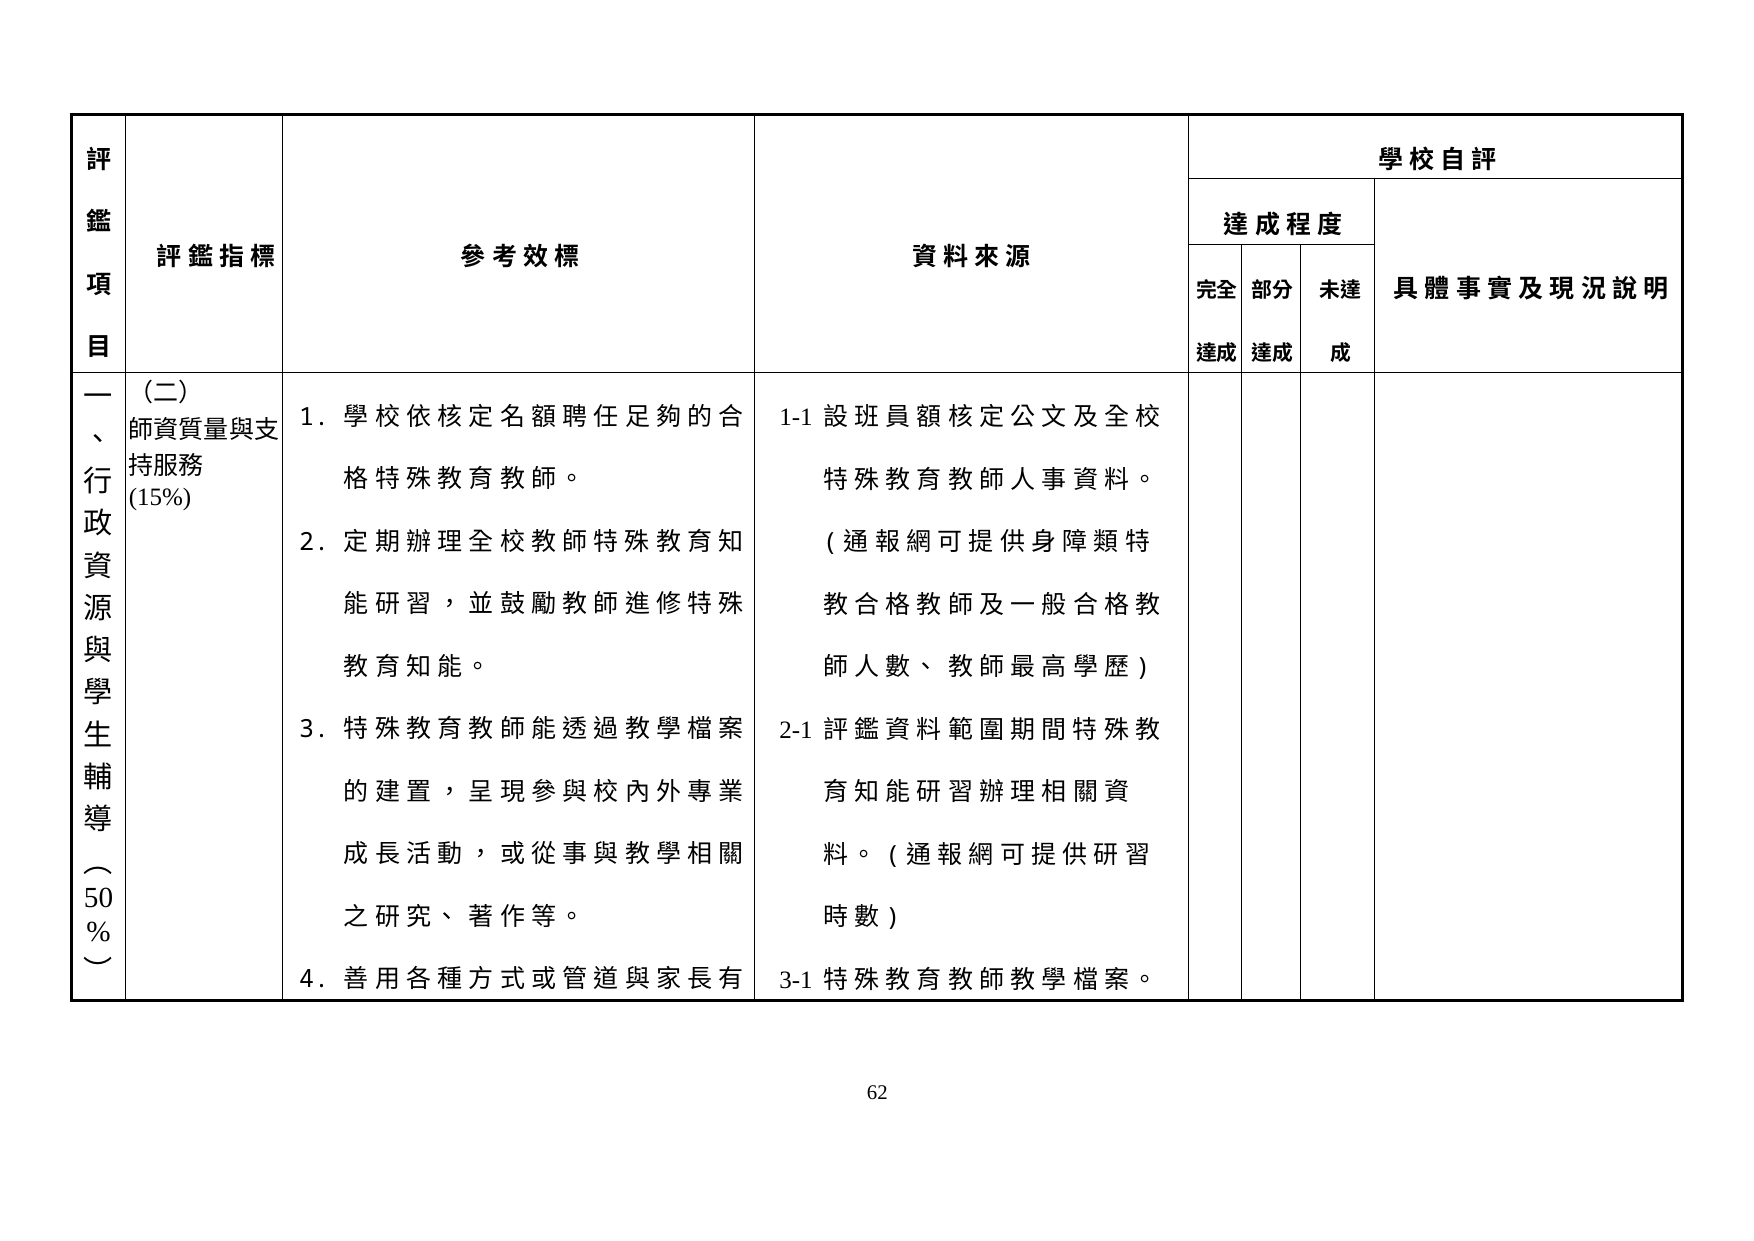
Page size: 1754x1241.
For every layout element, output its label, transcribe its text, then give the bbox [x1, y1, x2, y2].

table_header 參考效標 [283, 116, 754, 372]
table_cell 未達成 [1301, 245, 1374, 372]
table_cell [1375, 373, 1681, 998]
table_cell 達成程度 [1189, 179, 1374, 244]
table_cell （二） 師資質量與支持服務 (15%) [126, 373, 282, 998]
table_cell [1189, 373, 1241, 998]
table_cell 1-1 設班員額核定公文及全校特殊教育教師人事資料。(通報網可提供身障類特教合格教師及一般合格教師人數、教師最高學歷) 2-1 評鑑資料範圍期間特殊教育知能研習辦理相關資料。(通報網可提供研習時數) 3-1 特殊教育教師教學檔案。 [755, 373, 1188, 998]
table_cell [1242, 373, 1300, 998]
table_header 資料來源 [755, 116, 1188, 372]
table_cell 具體事實及現況說明 [1375, 179, 1681, 372]
table_cell 完全達成 [1189, 245, 1241, 372]
table_cell [1301, 373, 1374, 998]
table_header 學校自評 [1189, 116, 1681, 178]
table_header 評鑑指標 [126, 116, 282, 372]
table_cell 部分達成 [1242, 245, 1300, 372]
table_header 評鑑項目 [73, 116, 125, 372]
table_cell 學校依核定名額聘任足夠的合格特殊教育教師。 定期辦理全校教師特殊教育知能研習，並鼓勵教師進修特殊教育知能。 特殊教育教師能透過教學檔案的建置，呈現參與校內外專業成長活動，或從事與教學相關之研究、著作等。 善用各種方式或管道與家長有 [283, 373, 754, 998]
table_cell 一 、 行 政 資 源 與學生輔導 ︵ 50% ︶ [73, 373, 125, 998]
